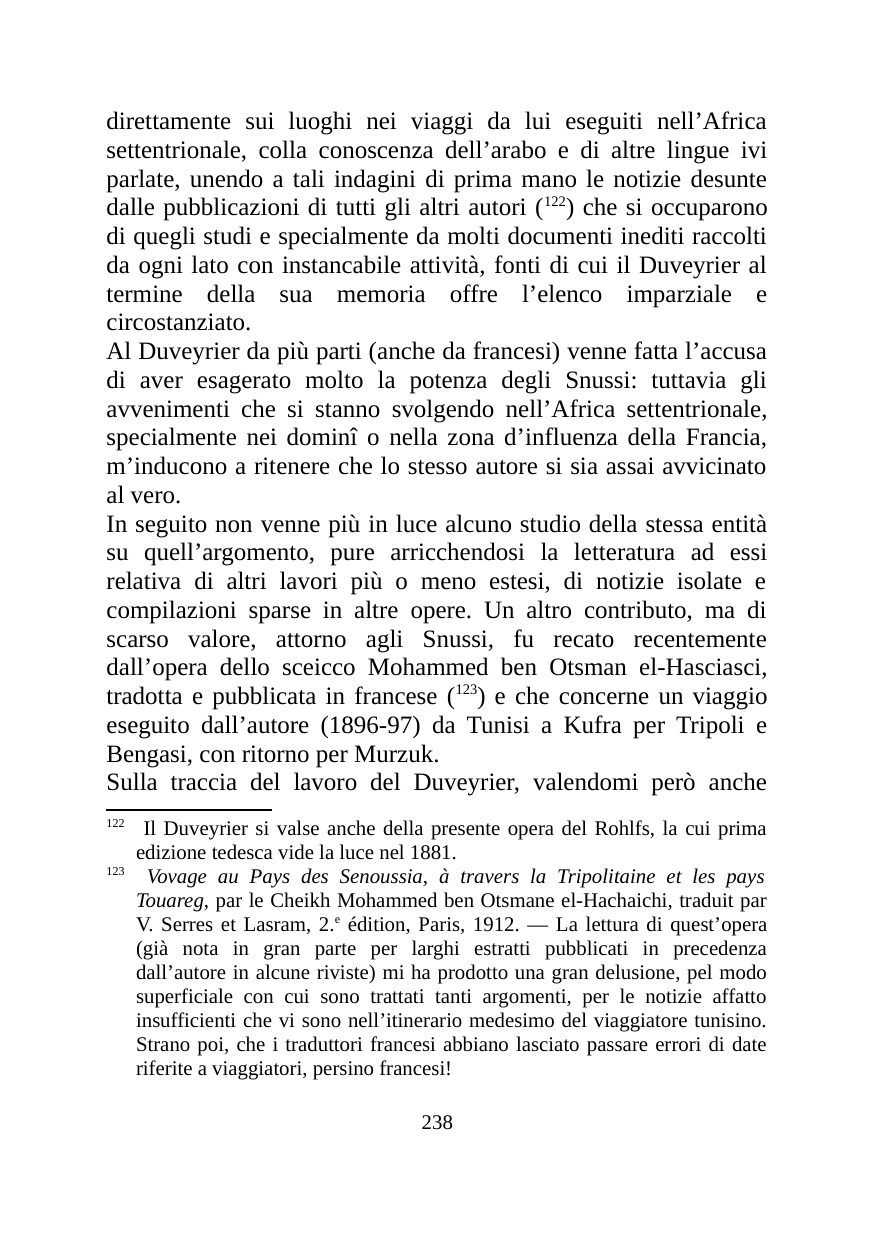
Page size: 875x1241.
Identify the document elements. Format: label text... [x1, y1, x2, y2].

text direttamente sui luoghi nei viaggi da lui eseguiti nell’Africa settentrionale, colla conoscenza dell’arabo e di altre lingue ivi parlate, unendo a tali indagini di prima mano le notizie desunte dalle pubblicazioni di tutti gli altri autori () che si occuparono di quegli studi e specialmente da molti documenti inediti raccolti da ogni lato con instancabile attività, fonti di cui il Duveyrier al termine della sua memoria offre l’elenco imparziale e circostanziato. [106, 106, 768, 336]
text Il Duveyrier si valse anche della presente opera del Rohlfs, la cui prima edizione tedesca vide la luce nel 1881. [106, 816, 768, 864]
text Al Duveyrier da più parti (anche da francesi) venne fatta l’accusa di aver esagerato molto la potenza degli Snussi: tuttavia gli avvenimenti che si stanno svolgendo nell’Africa settentrionale, specialmente nei dominî o nella zona d’influenza della Francia, m’inducono a ritenere che lo stesso autore si sia assai avvicinato al vero. [106, 336, 768, 509]
text In seguito non venne più in luce alcuno studio della stessa entità su quell’argomento, pure arricchendosi la letteratura ad essi relativa di altri lavori più o meno estesi, di notizie isolate e compilazioni sparse in altre opere. Un altro contributo, ma di scarso valore, attorno agli Snussi, fu recato recentemente dall’opera dello sceicco Mohammed ben Otsman el-Hasciasci, tradotta e pubblicata in francese () e che concerne un viaggio eseguito dall’autore (1896-97) da Tunisi a Kufra per Tripoli e Bengasi, con ritorno per Murzuk. [106, 509, 768, 767]
text Sulla traccia del lavoro del Duveyrier, valendomi però anche [106, 767, 768, 796]
text Vovage au Pays des Senoussia, à travers la Tripolitaine et les pays Touareg, par le Cheikh Mohammed ben Otsmane el-Hachaichi, traduit par V. Serres et Lasram, 2.e édition, Paris, 1912. — La lettura di quest’opera (già nota in gran parte per larghi estratti pubblicati in precedenza dall’autore in alcune riviste) mi ha prodotto una gran delusione, pel modo superficiale con cui sono trattati tanti argomenti, per le notizie affatto insufficienti che vi sono nell’itinerario medesimo del viaggiatore tunisino. Strano poi, che i traduttori francesi abbiano lasciato passare errori di date riferite a viaggiatori, persino francesi! [106, 864, 768, 1080]
